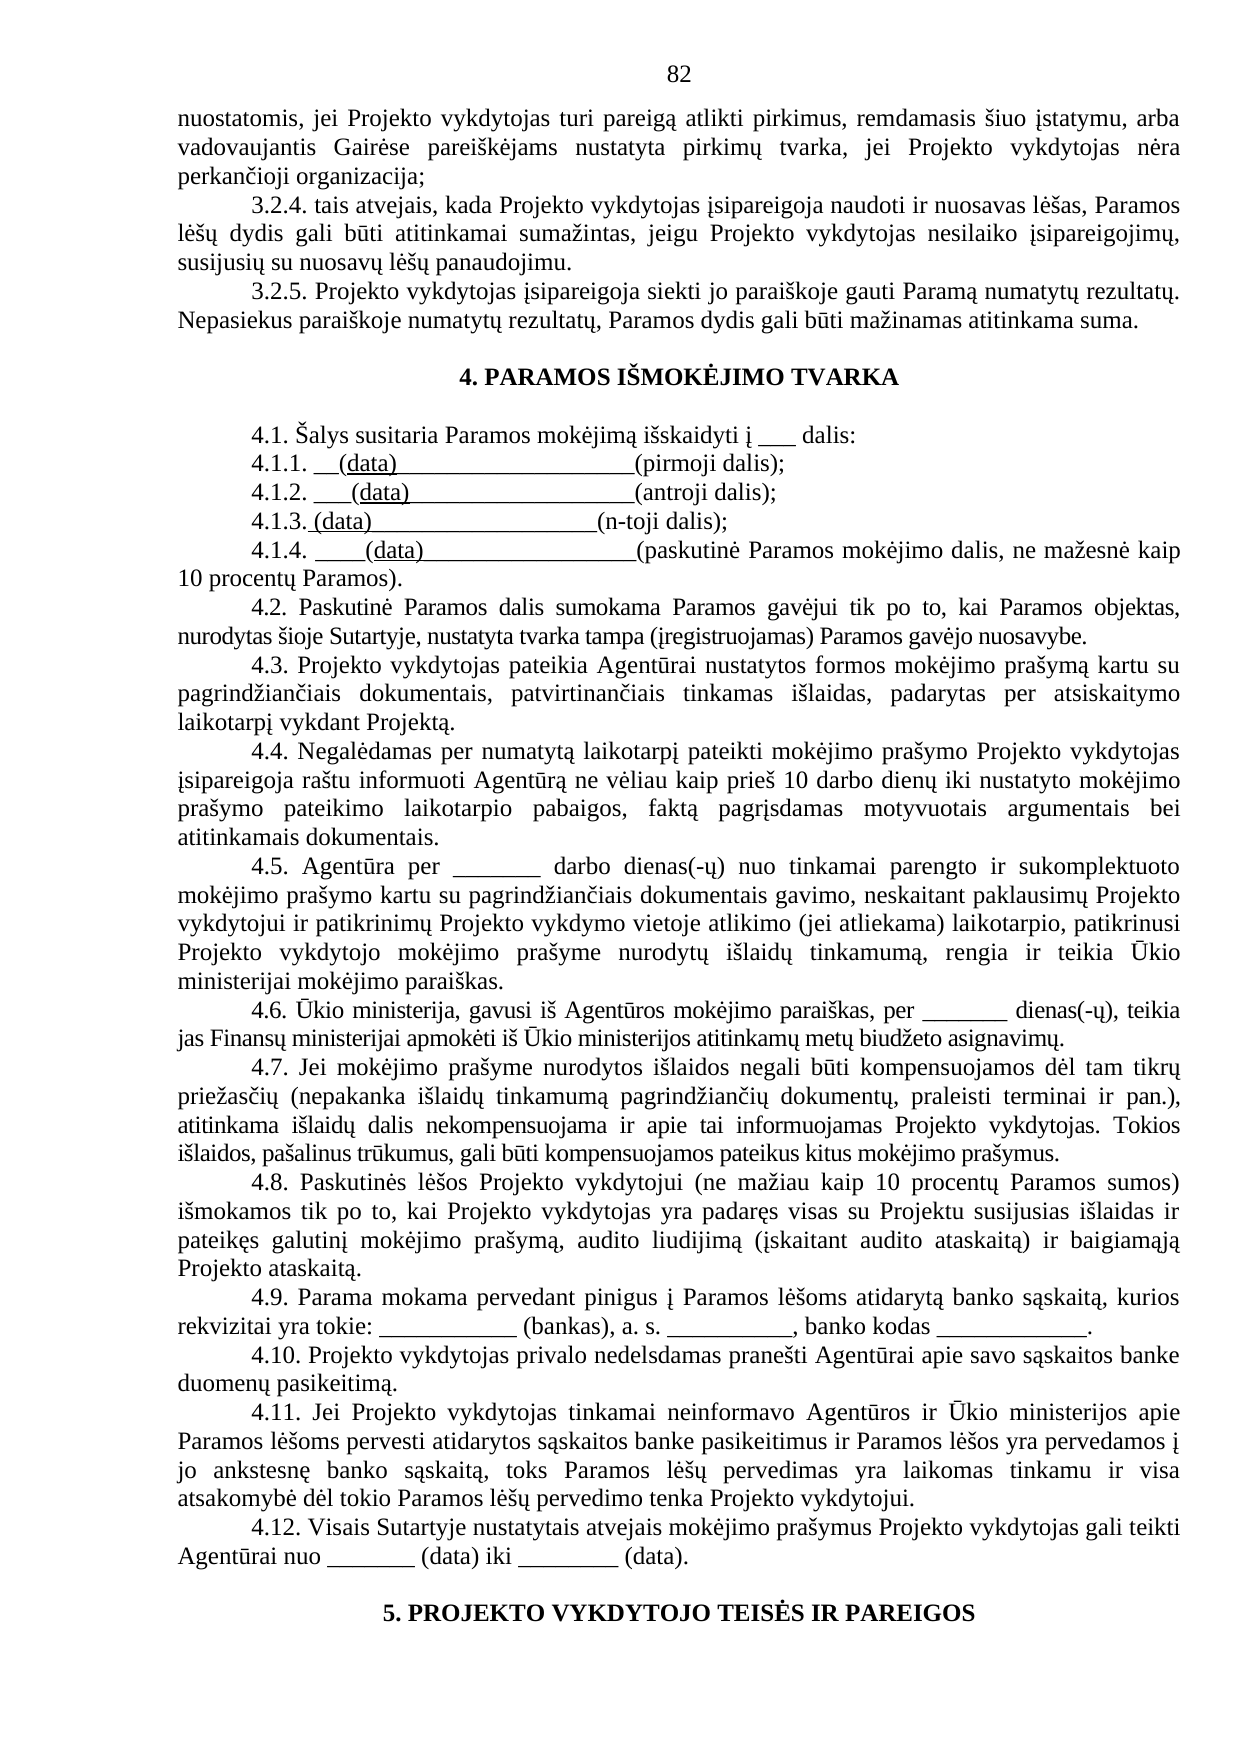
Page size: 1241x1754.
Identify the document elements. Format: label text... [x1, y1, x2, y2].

text 5. PROJEKTO VYKDYTOJO TEISĖS IR PAREIGOS [177, 1598, 1181, 1627]
text 4. PARAMOS IŠMOKĖJIMO TVARKA [177, 362, 1181, 391]
text 4.11. Jei Projekto vykdytojas tinkamai neinformavo Agentūros ir Ūkio ministerijos apie Paramos lėšoms pervesti atidarytos sąskaitos banke pasikeitimus ir Paramos lėšos yra pervedamos į jo ankstesnę banko sąskaitą, toks Paramos lėšų pervedimas yra laikomas tinkamu ir visa atsakomybė dėl tokio Paramos lėšų pervedimo tenka Projekto vykdytojui. [177, 1397, 1181, 1512]
text 4.1.4. ____(data)_________________(paskutinė Paramos mokėjimo dalis, ne mažesnė kaip 10 procentų Paramos). [177, 535, 1181, 592]
text 4.1.1. __(data)___________________(pirmoji dalis); [177, 448, 1181, 477]
text 4.2. Paskutinė Paramos dalis sumokama Paramos gavėjui tik po to, kai Paramos objektas, nurodytas šioje Sutartyje, nustatyta tvarka tampa (įregistruojamas) Paramos gavėjo nuosavybe. [177, 592, 1181, 650]
text 4.8. Paskutinės lėšos Projekto vykdytojui (ne mažiau kaip 10 procentų Paramos sumos) išmokamos tik po to, kai Projekto vykdytojas yra padaręs visas su Projektu susijusias išlaidas ir pateikęs galutinį mokėjimo prašymą, audito liudijimą (įskaitant audito ataskaitą) ir baigiamąją Projekto ataskaitą. [177, 1167, 1181, 1282]
text 4.10. Projekto vykdytojas privalo nedelsdamas pranešti Agentūrai apie savo sąskaitos banke duomenų pasikeitimą. [177, 1340, 1181, 1397]
text 3.2.4. tais atvejais, kada Projekto vykdytojas įsipareigoja naudoti ir nuosavas lėšas, Paramos lėšų dydis gali būti atitinkamai sumažintas, jeigu Projekto vykdytojas nesilaiko įsipareigojimų, susijusių su nuosavų lėšų panaudojimu. [177, 190, 1181, 276]
text 4.1.2. ___(data)__________________(antroji dalis); [177, 477, 1181, 506]
text 4.12. Visais Sutartyje nustatytais atvejais mokėjimo prašymus Projekto vykdytojas gali teikti Agentūrai nuo _______ (data) iki ________ (data). [177, 1512, 1181, 1570]
text 4.1.3. (data)__________________(n-toji dalis); [177, 506, 1181, 535]
text 4.6. Ūkio ministerija, gavusi iš Agentūros mokėjimo paraiškas, per _______ dienas(-ų), teikia jas Finansų ministerijai apmokėti iš Ūkio ministerijos atitinkamų metų biudžeto asignavimų. [177, 995, 1181, 1052]
text 3.2.5. Projekto vykdytojas įsipareigoja siekti jo paraiškoje gauti Paramą numatytų rezultatų. Nepasiekus paraiškoje numatytų rezultatų, Paramos dydis gali būti mažinamas atitinkama suma. [177, 276, 1181, 333]
text 4.1. Šalys susitaria Paramos mokėjimą išskaidyti į ___ dalis: [177, 420, 1181, 448]
text 4.5. Agentūra per _______ darbo dienas(-ų) nuo tinkamai parengto ir sukomplektuoto mokėjimo prašymo kartu su pagrindžiančiais dokumentais gavimo, neskaitant paklausimų Projekto vykdytojui ir patikrinimų Projekto vykdymo vietoje atlikimo (jei atliekama) laikotarpio, patikrinusi Projekto vykdytojo mokėjimo prašyme nurodytų išlaidų tinkamumą, rengia ir teikia Ūkio ministerijai mokėjimo paraiškas. [177, 851, 1181, 995]
text 4.3. Projekto vykdytojas pateikia Agentūrai nustatytos formos mokėjimo prašymą kartu su pagrindžiančiais dokumentais, patvirtinančiais tinkamas išlaidas, padarytas per atsiskaitymo laikotarpį vykdant Projektą. [177, 650, 1181, 736]
text 4.4. Negalėdamas per numatytą laikotarpį pateikti mokėjimo prašymo Projekto vykdytojas įsipareigoja raštu informuoti Agentūrą ne vėliau kaip prieš 10 darbo dienų iki nustatyto mokėjimo prašymo pateikimo laikotarpio pabaigos, faktą pagrįsdamas motyvuotais argumentais bei atitinkamais dokumentais. [177, 736, 1181, 851]
text 4.9. Parama mokama pervedant pinigus į Paramos lėšoms atidarytą banko sąskaitą, kurios rekvizitai yra tokie: ___________ (bankas), a. s. __________, banko kodas ____________. [177, 1282, 1181, 1340]
text 4.7. Jei mokėjimo prašyme nurodytos išlaidos negali būti kompensuojamos dėl tam tikrų priežasčių (nepakanka išlaidų tinkamumą pagrindžiančių dokumentų, praleisti terminai ir pan.), atitinkama išlaidų dalis nekompensuojama ir apie tai informuojamas Projekto vykdytojas. Tokios išlaidos, pašalinus trūkumus, gali būti kompensuojamos pateikus kitus mokėjimo prašymus. [177, 1052, 1181, 1167]
text nuostatomis, jei Projekto vykdytojas turi pareigą atlikti pirkimus, remdamasis šiuo įstatymu, arba vadovaujantis Gairėse pareiškėjams nustatyta pirkimų tvarka, jei Projekto vykdytojas nėra perkančioji organizacija; [177, 103, 1181, 190]
